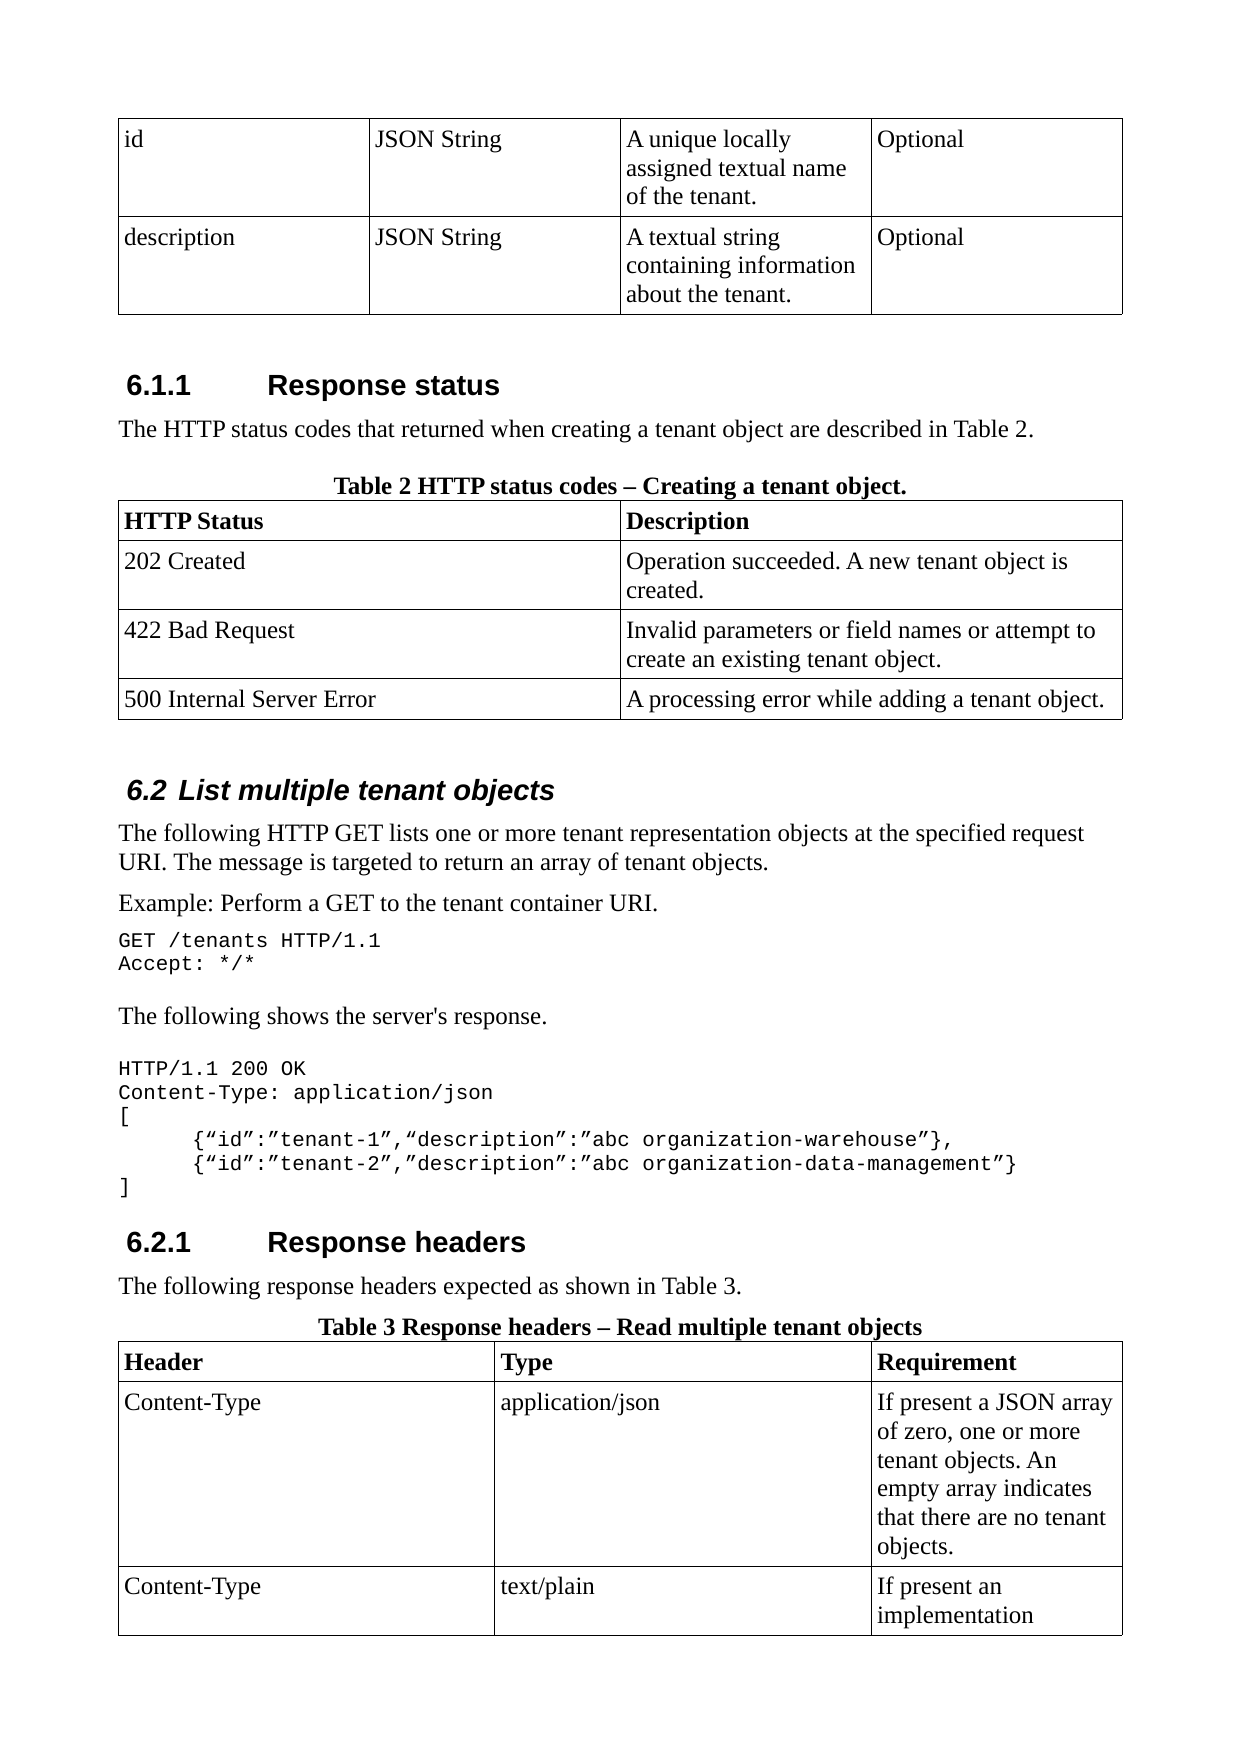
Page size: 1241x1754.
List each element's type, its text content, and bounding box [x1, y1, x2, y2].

table_cell application/json [495, 1382, 871, 1566]
table_cell Invalid parameters or field names or attempt to create an existing tenant object. [621, 610, 1122, 678]
table_cell Operation succeeded. A new tenant object is created. [621, 541, 1122, 609]
table_cell 500 Internal Server Error [119, 679, 620, 719]
table_cell Optional [872, 119, 1122, 216]
text Content-Type: application/json [118, 1082, 1122, 1106]
subtitle List multiple tenant objects [118, 772, 1122, 806]
subtitle Response headers [118, 1225, 1122, 1259]
table_cell If present a JSON array of zero, one or more tenant objects. An empty array indicates that there are no tenant objects. [872, 1382, 1122, 1566]
table_cell JSON String [370, 217, 620, 314]
subtitle Table ２ HTTP status codes – Creating a tenant object. [118, 471, 1122, 500]
text {“id”:”tenant-1”,“description”:”abc organization-warehouse”}, [192, 1129, 1122, 1153]
table_cell Content-Type [119, 1382, 494, 1566]
table_cell 202 Created [119, 541, 620, 609]
text HTTP/1.1 200 OK [118, 1058, 1122, 1082]
table_cell 422 Bad Request [119, 610, 620, 678]
text GET /tenants HTTP/1.1 [118, 930, 1122, 953]
text The following response headers expected as shown in Table 3. [118, 1271, 1122, 1300]
text {“id”:”tenant-2”,”description”:”abc organization-data-management”} [192, 1153, 1122, 1176]
table_cell If present an implementation [872, 1567, 1122, 1634]
text The HTTP status codes that returned when creating a tenant object are described in Table 2. [118, 414, 1122, 442]
table_header Description [621, 501, 1122, 540]
subtitle Response status [118, 368, 1122, 401]
table_cell Optional [872, 217, 1122, 314]
table_cell Content-Type [119, 1567, 494, 1634]
text [ [118, 1106, 1122, 1129]
table_cell JSON String [370, 119, 620, 216]
table_header Requirement [872, 1342, 1122, 1381]
text The following shows the server's response. [118, 1001, 1122, 1029]
text ] [118, 1176, 1122, 1200]
table_cell A unique locally assigned textual name of the tenant. [621, 119, 871, 216]
table_header Header [119, 1342, 494, 1381]
table_cell description [119, 217, 369, 314]
text Accept: */* [118, 953, 1122, 977]
table_header Type [495, 1342, 871, 1381]
subtitle Table 3 Response headers – Read multiple tenant objects [118, 1312, 1122, 1341]
table_header HTTP Status [119, 501, 620, 540]
table_cell text/plain [495, 1567, 871, 1634]
table_cell A textual string containing information about the tenant. [621, 217, 871, 314]
text The following HTTP GET lists one or more tenant representation objects at the specified request URI. The message is targeted to return an array of tenant objects. [118, 818, 1122, 876]
table_cell id [119, 119, 369, 216]
text Example: Perform a GET to the tenant container URI. [118, 888, 1122, 917]
table_cell A processing error while adding a tenant object. [621, 679, 1122, 719]
